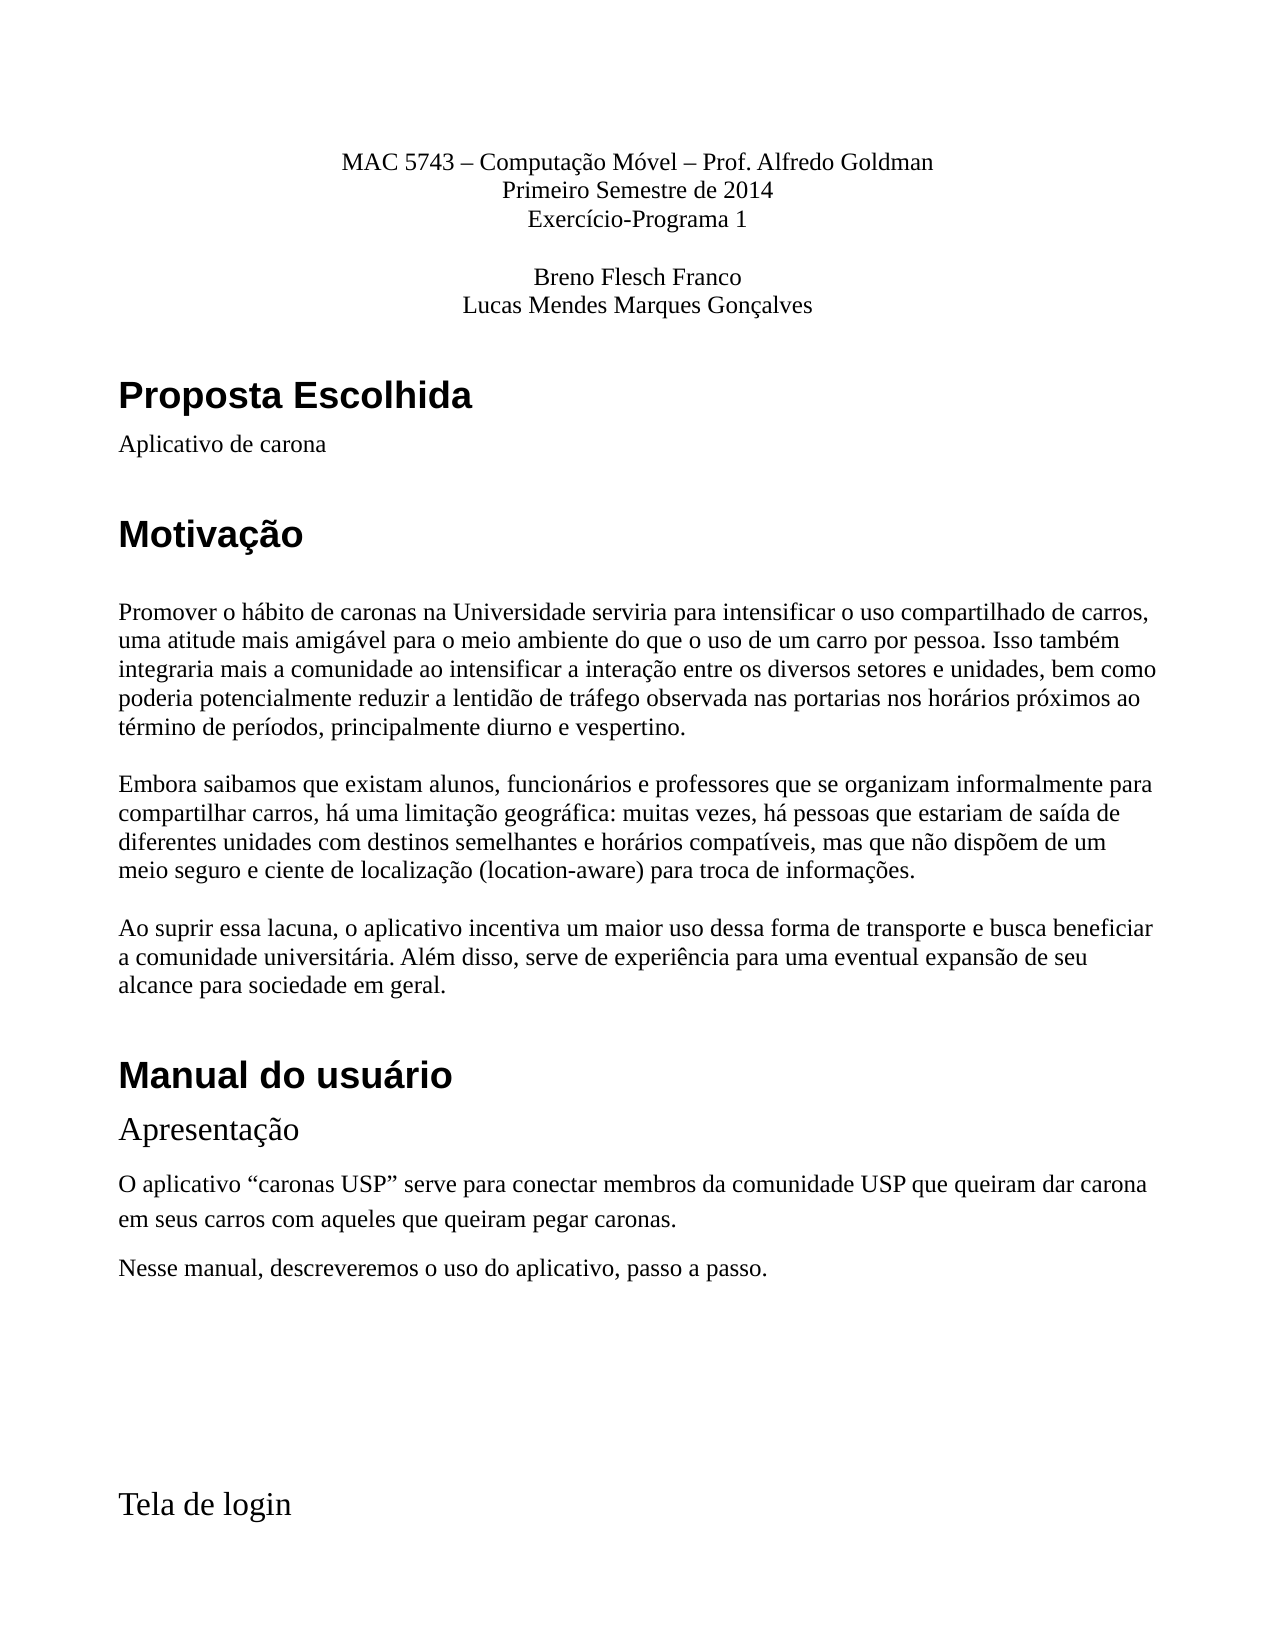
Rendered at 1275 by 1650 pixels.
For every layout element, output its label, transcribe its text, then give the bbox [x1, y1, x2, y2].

text MAC 5743 – Computação Móvel – Prof. Alfredo Goldman [118, 147, 1157, 176]
subtitle Manual do usuário [118, 1053, 1157, 1097]
text Tela de login [118, 1484, 1157, 1522]
text Promover o hábito de caronas na Universidade serviria para intensificar o uso compartilhado de carros, uma atitude mais amigável para o meio ambiente do que o uso de um carro por pessoa. Isso também integraria mais a comunidade ao intensificar a interação entre os diversos setores e unidades, bem como poderia potencialmente reduzir a lentidão de tráfego observada nas portarias nos horários próximos ao término de períodos, principalmente diurno e vespertino. [118, 597, 1157, 740]
text Breno Flesch Franco [118, 262, 1157, 291]
text Nesse manual, descreveremos o uso do aplicativo, passo a passo. [118, 1253, 1157, 1282]
subtitle Proposta Escolhida [118, 373, 1157, 417]
text Exercício-Programa 1 [118, 204, 1157, 233]
text Embora saibamos que existam alunos, funcionários e professores que se organizam informalmente para compartilhar carros, há uma limitação geográfica: muitas vezes, há pessoas que estariam de saída de diferentes unidades com destinos semelhantes e horários compatíveis, mas que não dispõem de um meio seguro e ciente de localização (location-aware) para troca de informações. [118, 769, 1157, 884]
text O aplicativo “caronas USP” serve para conectar membros da comunidade USP que queiram dar carona em seus carros com aqueles que queiram pegar caronas. [118, 1169, 1157, 1233]
text Apresentação [118, 1109, 1157, 1147]
text Lucas Mendes Marques Gonçalves [118, 291, 1157, 319]
text Aplicativo de carona [118, 429, 1157, 458]
text Primeiro Semestre de 2014 [118, 176, 1157, 204]
subtitle Motivação [118, 512, 1157, 555]
text Ao suprir essa lacuna, o aplicativo incentiva um maior uso dessa forma de transporte e busca beneficiar a comunidade universitária. Além disso, serve de experiência para uma eventual expansão de seu alcance para sociedade em geral. [118, 913, 1157, 999]
